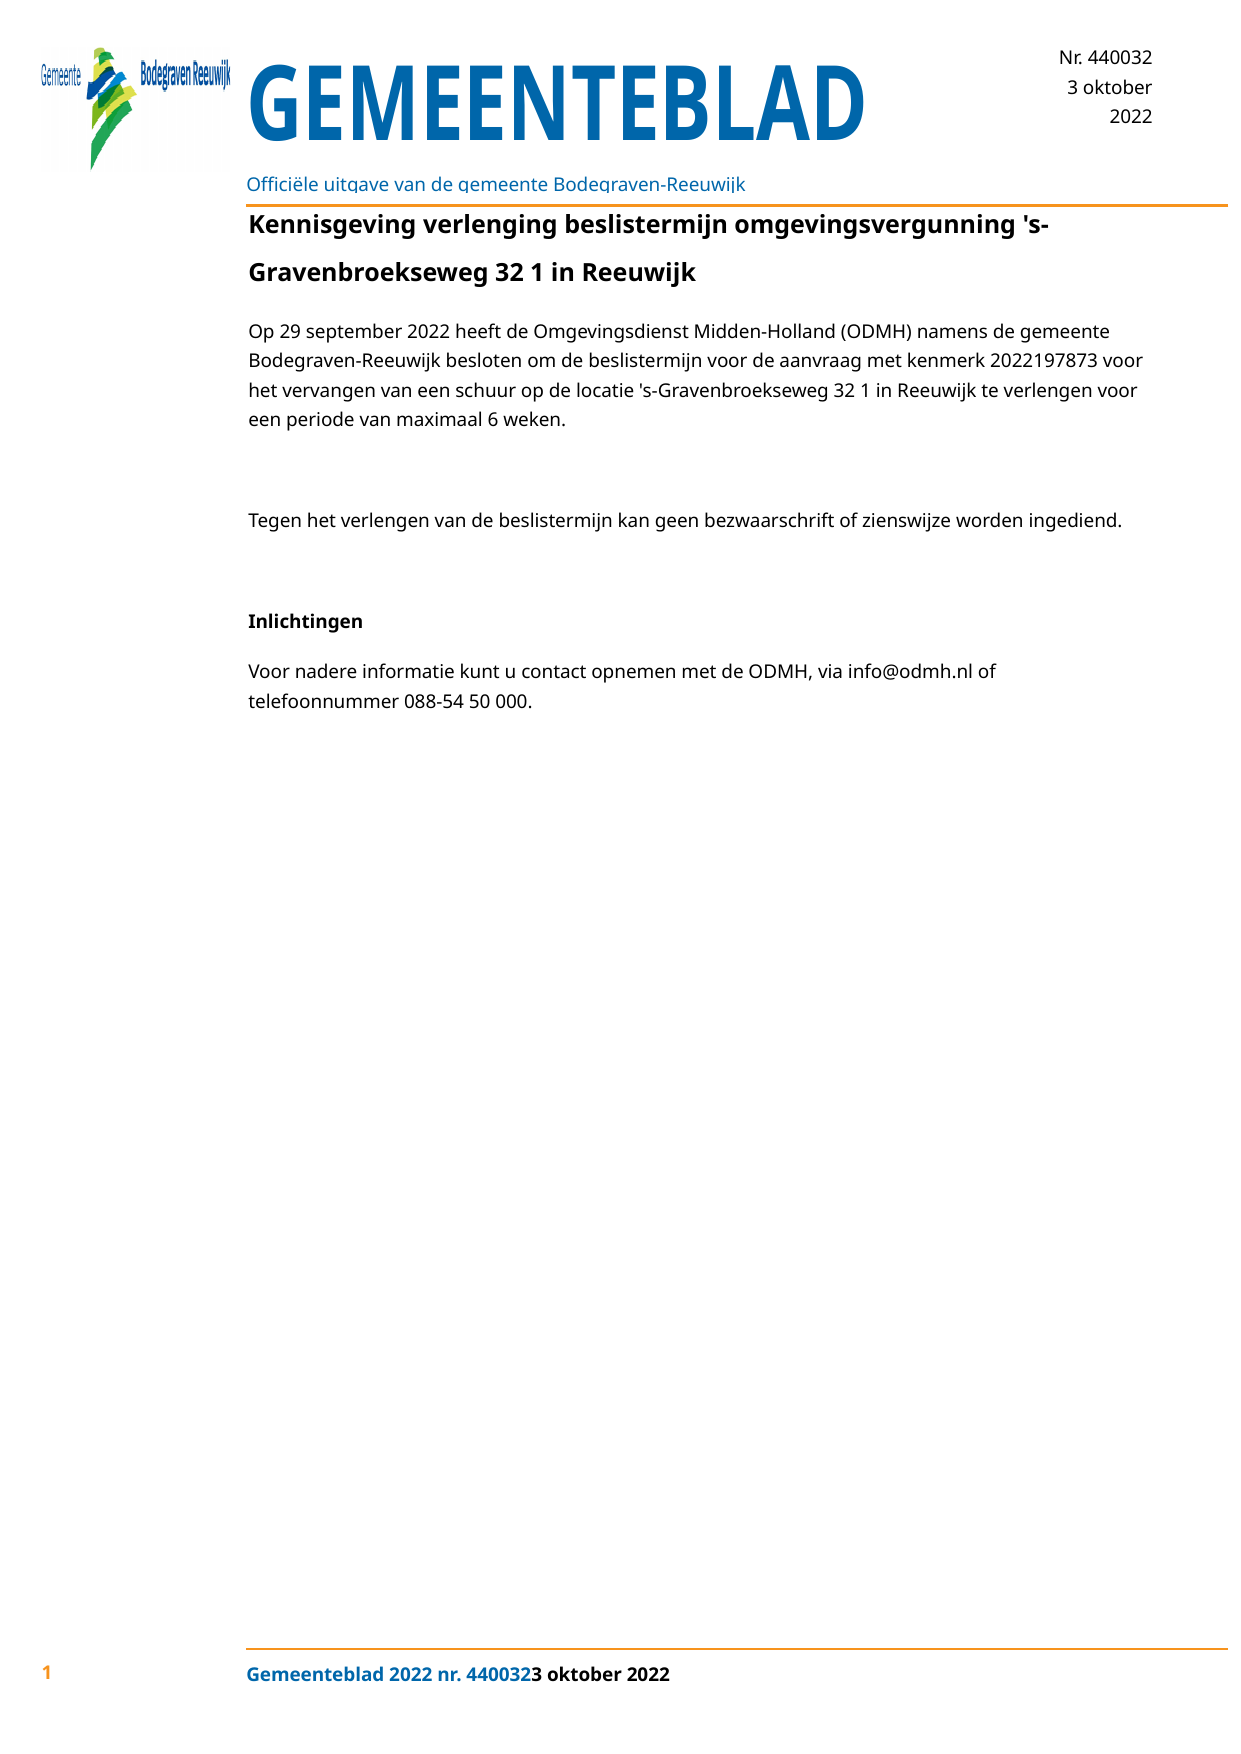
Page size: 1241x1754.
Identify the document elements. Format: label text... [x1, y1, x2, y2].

picture [41, 47, 231, 172]
text Kennisgeving verlenging beslistermijn omgevingsvergunning 's-Gravenbroekseweg 32 1 in Reeuwijk [248, 207, 1152, 288]
text Voor nadere informatie kunt u contact opnemen met de ODMH, via info@odmh.nl of telefoonnummer 088-54 50 000. [248, 659, 1152, 714]
text Tegen het verlengen van de beslistermijn kan geen bezwaarschrift of zienswijze worden ingediend. [248, 507, 1152, 533]
text Inlichtingen [248, 608, 1152, 634]
text Op 29 september 2022 heeft de Omgevingsdienst Midden-Holland (ODMH) namens de gemeente Bodegraven-Reeuwijk besloten om de beslistermijn voor de aanvraag met kenmerk 2022197873 voor het vervangen van een schuur op de locatie 's-Gravenbroekseweg 32 1 in Reeuwijk te verlengen voor een periode van maximaal 6 weken. [248, 318, 1152, 432]
